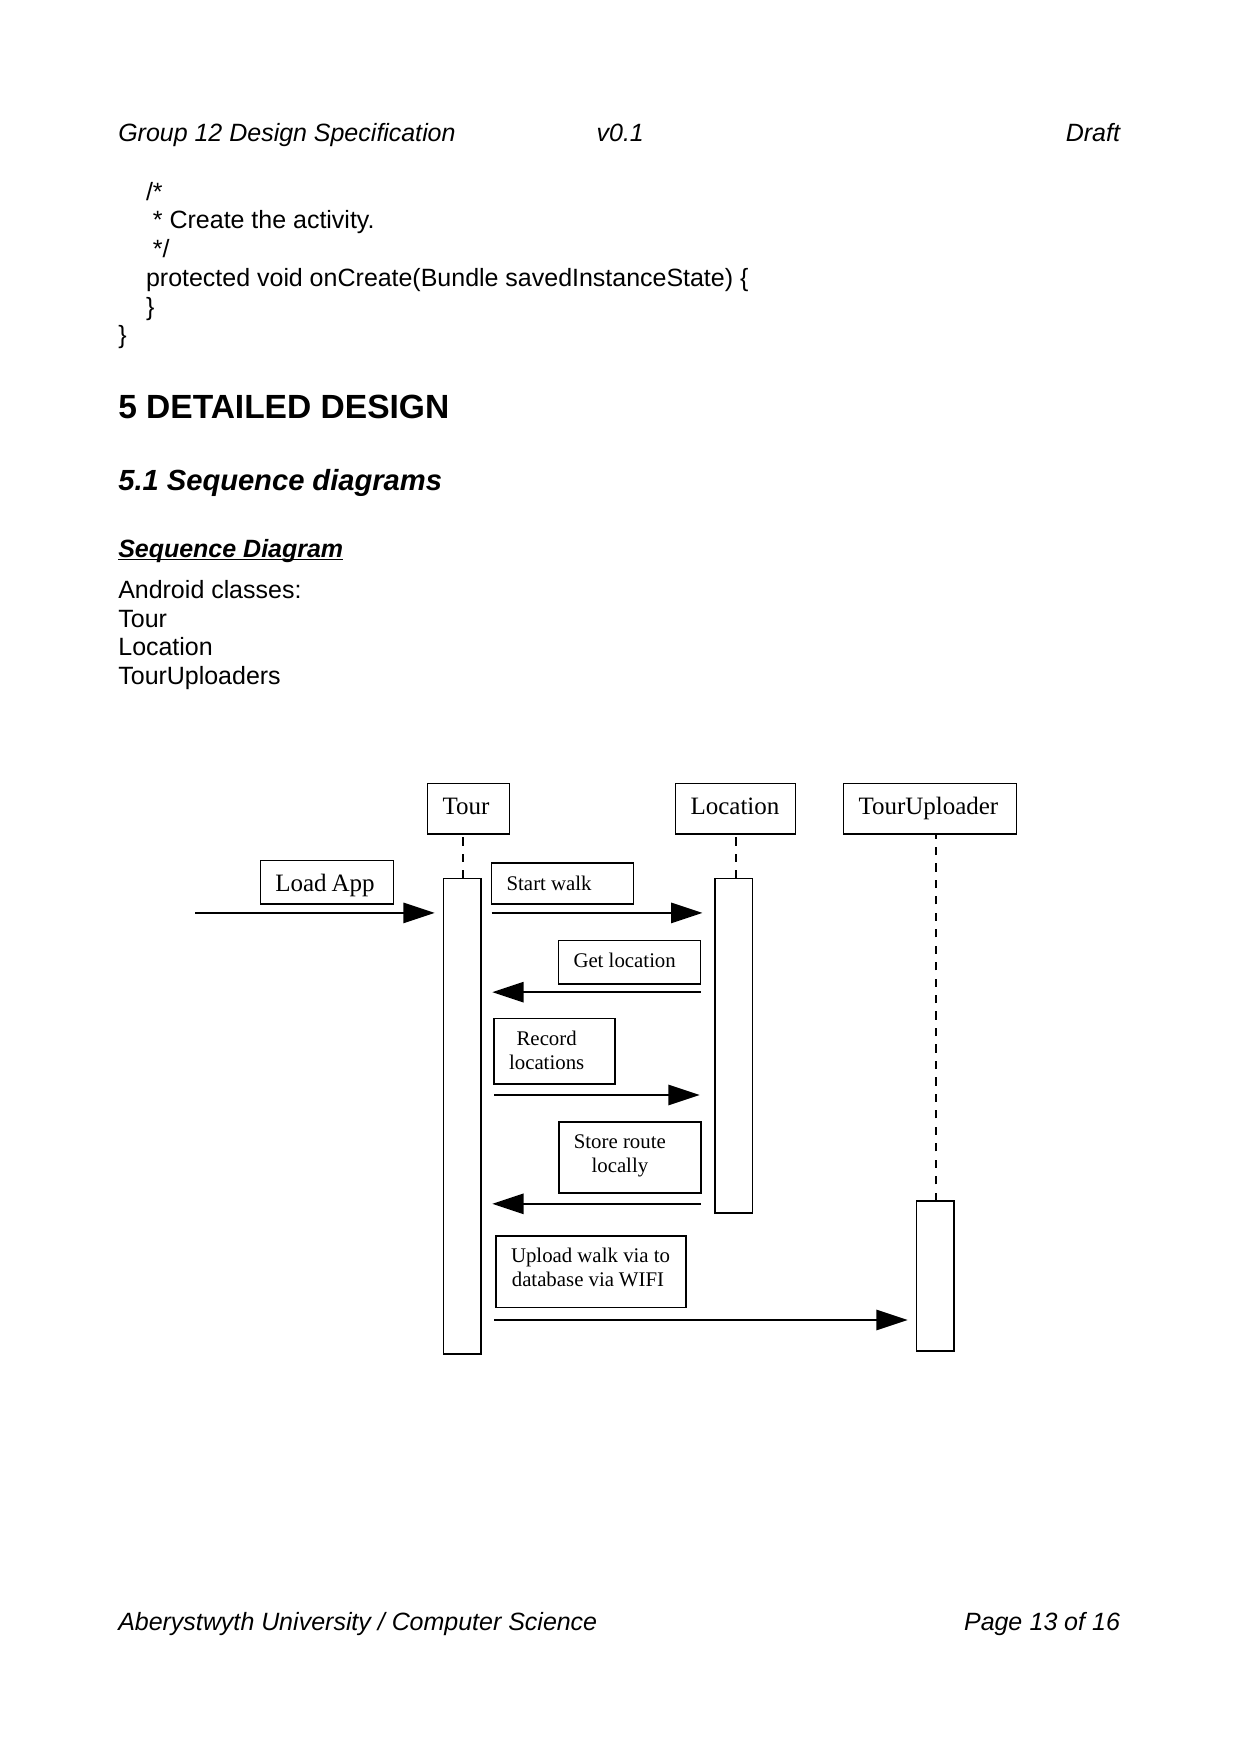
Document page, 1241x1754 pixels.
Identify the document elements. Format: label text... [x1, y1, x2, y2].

text Location [118, 632, 1122, 661]
text /* * Create the activity. */ protected void onCreate(Bundle savedInstanceState) { } } [118, 176, 1122, 349]
subtitle 5 DETAILED DESIGN [118, 386, 1122, 425]
subtitle Sequence Diagram [118, 534, 1122, 562]
subtitle 5.1 Sequence diagrams [118, 463, 1122, 496]
text Android classes: [118, 575, 1122, 604]
text Tour [118, 604, 1122, 632]
text TourUploaders [118, 661, 1122, 690]
